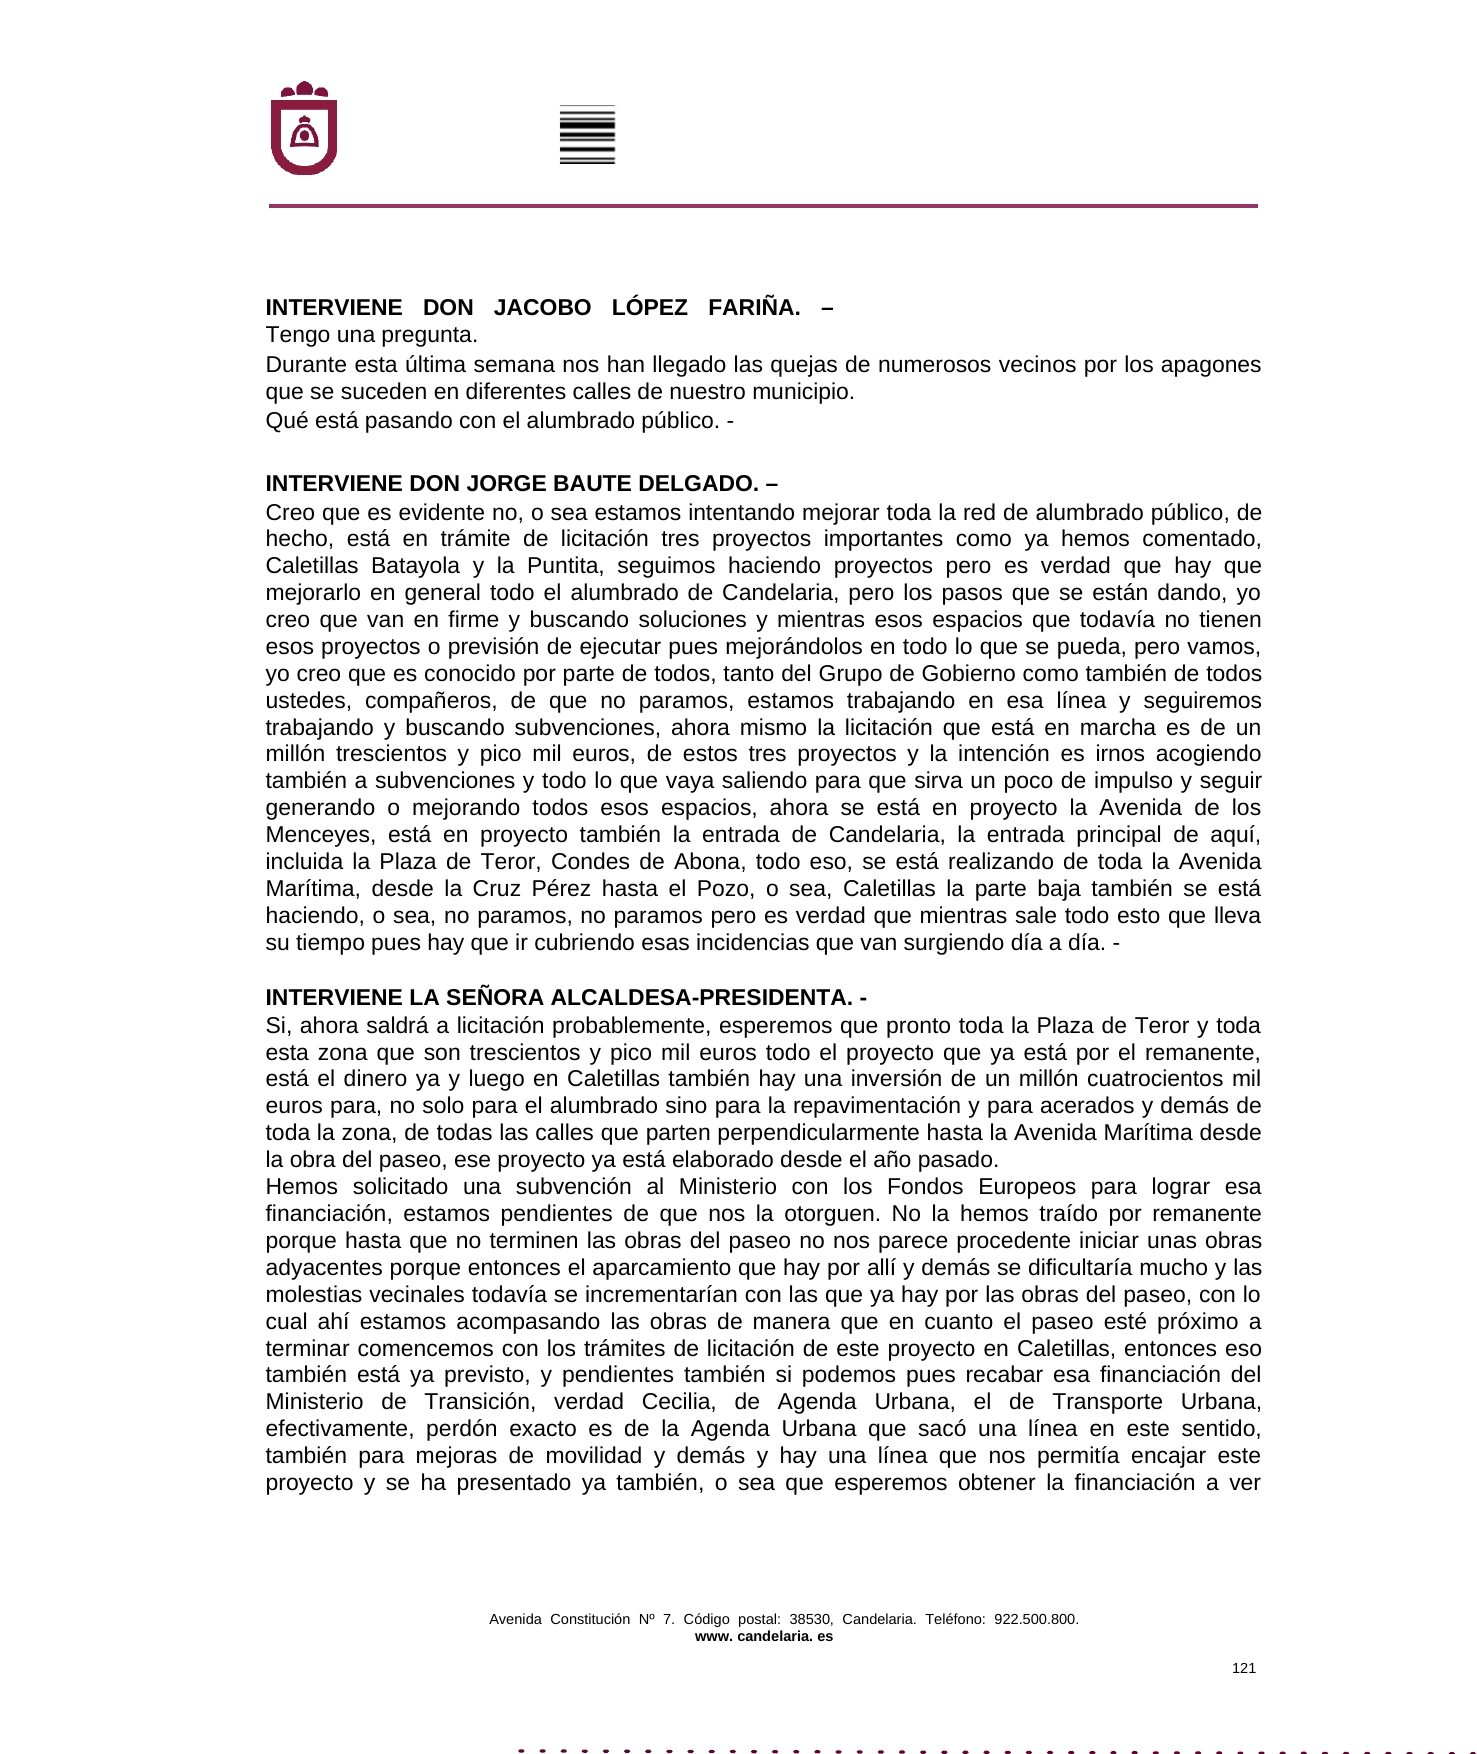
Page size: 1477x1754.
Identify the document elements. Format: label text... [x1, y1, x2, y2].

text Si, ahora saldrá a licitación probablemente, esperemos que pronto toda la Plaza de Teror y toda esta zona que son trescientos y pico mil euros todo el proyecto que ya está por el remanente, está el dinero ya y luego en Caletillas también hay una inversión de un millón cuatrocientos mil euros para, no solo para el alumbrado sino para la repavimentación y para acerados y demás de toda la zona, de todas las calles que parten perpendicularmente hasta la Avenida Marítima desde la obra del paseo, ese proyecto ya está elaborado desde el año pasado. [265, 1012, 1263, 1172]
text INTERVIENE DON JACOBO LÓPEZ FARIÑA. – Tengo una pregunta. [265, 294, 834, 347]
text INTERVIENE LA SEÑORA ALCALDESA-PRESIDENTA. - [265, 984, 1263, 1010]
text INTERVIENE DON JORGE BAUTE DELGADO. – [265, 468, 1263, 497]
text Creo que es evidente no, o sea estamos intentando mejorar toda la red de alumbrado público, de hecho, está en trámite de licitación tres proyectos importantes como ya hemos comentado, Caletillas Batayola y la Puntita, seguimos haciendo proyectos pero es verdad que hay que mejorarlo en general todo el alumbrado de Candelaria, pero los pasos que se están dando, yo creo que van en firme y buscando soluciones y mientras esos espacios que todavía no tienen esos proyectos o previsión de ejecutar pues mejorándolos en todo lo que se pueda, pero vamos, yo creo que es conocido por parte de todos, tanto del Grupo de Gobierno como también de todos ustedes, compañeros, de que no paramos, estamos trabajando en esa línea y seguiremos trabajando y buscando subvenciones, ahora mismo la licitación que está en marcha es de un millón trescientos y pico mil euros, de estos tres proyectos y la intención es irnos acogiendo también a subvenciones y todo lo que vaya saliendo para que sirva un poco de impulso y seguir generando o mejorando todos esos espacios, ahora se está en proyecto la Avenida de los Menceyes, está en proyecto también la entrada de Candelaria, la entrada principal de aquí, incluida la Plaza de Teror, Condes de Abona, todo eso, se está realizando de toda la Avenida Marítima, desde la Cruz Pérez hasta el Pozo, o sea, Caletillas la parte baja también se está haciendo, o sea, no paramos, no paramos pero es verdad que mientras sale todo esto que lleva su tiempo pues hay que ir cubriendo esas incidencias que van surgiendo día a día. - [265, 498, 1263, 955]
text Hemos solicitado una subvención al Ministerio con los Fondos Europeos para lograr esa financiación, estamos pendientes de que nos la otorguen. No la hemos traído por remanente porque hasta que no terminen las obras del paseo no nos parece procedente iniciar unas obras adyacentes porque entonces el aparcamiento que hay por allí y demás se dificultaría mucho y las molestias vecinales todavía se incrementarían con las que ya hay por las obras del paseo, con lo cual ahí estamos acompasando las obras de manera que en cuanto el paseo esté próximo a terminar comencemos con los trámites de licitación de este proyecto en Caletillas, entonces eso también está ya previsto, y pendientes también si podemos pues recabar esa financiación del Ministerio de Transición, verdad Cecilia, de Agenda Urbana, el de Transporte Urbana, efectivamente, perdón exacto es de la Agenda Urbana que sacó una línea en este sentido, también para mejoras de movilidad y demás y hay una línea que nos permitía encajar este proyecto y se ha presentado ya también, o sea que esperemos obtener la financiación a ver [265, 1173, 1263, 1495]
text Durante esta última semana nos han llegado las quejas de numerosos vecinos por los apagones que se suceden en diferentes calles de nuestro municipio. [265, 351, 1263, 404]
text Qué está pasando con el alumbrado público. - [265, 407, 1263, 434]
